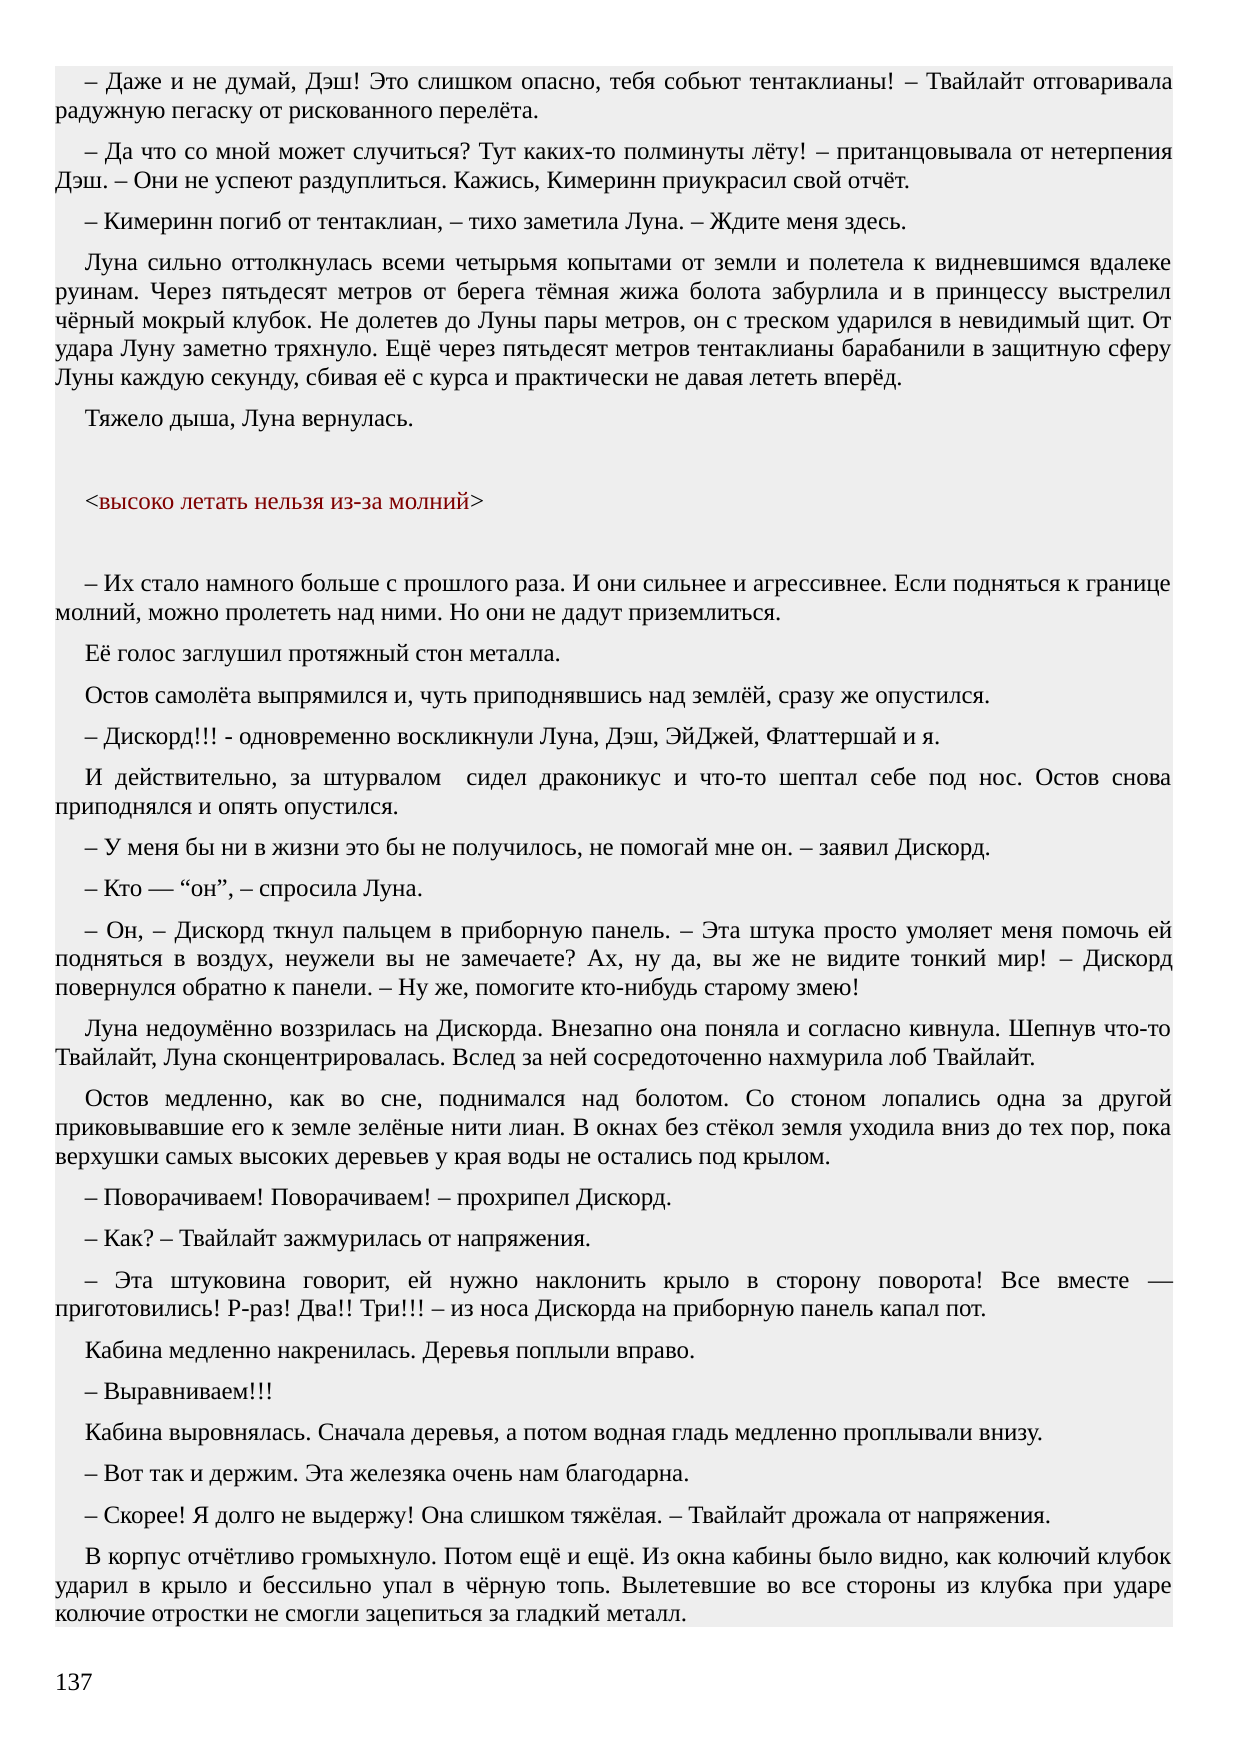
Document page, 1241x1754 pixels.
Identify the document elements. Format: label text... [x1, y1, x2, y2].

text – Кимеринн погиб от тентаклиан, – тихо заметила Луна. – Ждите меня здесь. [55, 206, 1173, 235]
text – Их стало намного больше с прошлого раза. И они сильнее и агрессивнее. Если подняться к границе молний, можно пролететь над ними. Но они не дадут приземлиться. [55, 568, 1173, 626]
text Остов медленно, как во сне, поднимался над болотом. Со стоном лопались одна за другой приковывавшие его к земле зелёные нити лиан. В окнах без стёкол земля уходила вниз до тех пор, пока верхушки самых высоких деревьев у края воды не остались под крылом. [55, 1083, 1173, 1170]
text В корпус отчётливо громыхнуло. Потом ещё и ещё. Из окна кабины было видно, как колючий клубок ударил в крыло и бессильно упал в чёрную топь. Вылетевшие во все стороны из клубка при ударе колючие отростки не смогли зацепиться за гладкий металл. [55, 1541, 1173, 1627]
text Луна недоумённо воззрилась на Дискорда. Внезапно она поняла и согласно кивнула. Шепнув что-то Твайлайт, Луна сконцентрировалась. Вслед за ней сосредоточенно нахмурила лоб Твайлайт. [55, 1013, 1173, 1071]
text – Кто — “он”, – спросила Луна. [55, 873, 1173, 902]
text Тяжело дыша, Луна вернулась. [55, 403, 1173, 432]
text – Вот так и держим. Эта железяка очень нам благодарна. [55, 1458, 1173, 1487]
text Кабина медленно накренилась. Деревья поплыли вправо. [55, 1335, 1173, 1363]
text – Да что со мной может случиться? Тут каких-то полминуты лёту! – пританцовывала от нетерпения Дэш. – Они не успеют раздуплиться. Кажись, Кимеринн приукрасил свой отчёт. [55, 136, 1173, 193]
text Луна сильно оттолкнулась всеми четырьмя копытами от земли и полетела к видневшимся вдалеке руинам. Через пятьдесят метров от берега тёмная жижа болота забурлила и в принцессу выстрелил чёрный мокрый клубок. Не долетев до Луны пары метров, он с треском ударился в невидимый щит. От удара Луну заметно тряхнуло. Ещё через пятьдесят метров тентаклианы барабанили в защитную сферу Луны каждую секунду, сбивая её с курса и практически не давая лететь вперёд. [55, 247, 1173, 391]
text Остов самолёта выпрямился и, чуть приподнявшись над землёй, сразу же опустился. [55, 680, 1173, 708]
text – Поворачиваем! Поворачиваем! – прохрипел Дискорд. [55, 1182, 1173, 1211]
text – Как? – Твайлайт зажмурилась от напряжения. [55, 1223, 1173, 1252]
text Кабина выровнялась. Сначала деревья, а потом водная гладь медленно проплывали внизу. [55, 1417, 1173, 1446]
text – Эта штуковина говорит, ей нужно наклонить крыло в сторону поворота! Все вместе — приготовились! Р-раз! Два!! Три!!! – из носа Дискорда на приборную панель капал пот. [55, 1265, 1173, 1322]
text <высоко летать нельзя из-за молний> [55, 486, 1173, 515]
text – У меня бы ни в жизни это бы не получилось, не помогай мне он. – заявил Дискорд. [55, 832, 1173, 861]
text И действительно, за штурвалом сидел драконикус и что-то шептал себе под нос. Остов снова приподнялся и опять опустился. [55, 762, 1173, 820]
text – Он, – Дискорд ткнул пальцем в приборную панель. – Эта штука просто умоляет меня помочь ей подняться в воздух, неужели вы не замечаете? Ах, ну да, вы же не видите тонкий мир! – Дискорд повернулся обратно к панели. – Ну же, помогите кто-нибудь старому змею! [55, 915, 1173, 1001]
text – Выравниваем!!! [55, 1376, 1173, 1405]
text – Даже и не думай, Дэш! Это слишком опасно, тебя собьют тентаклианы! – Твайлайт отговаривала радужную пегаску от рискованного перелёта. [55, 66, 1173, 123]
text – Скорее! Я долго не выдержу! Она слишком тяжёлая. – Твайлайт дрожала от напряжения. [55, 1500, 1173, 1528]
text Её голос заглушил протяжный стон металла. [55, 638, 1173, 667]
text – Дискорд!!! - одновременно воскликнули Луна, Дэш, ЭйДжей, Флаттершай и я. [55, 721, 1173, 750]
